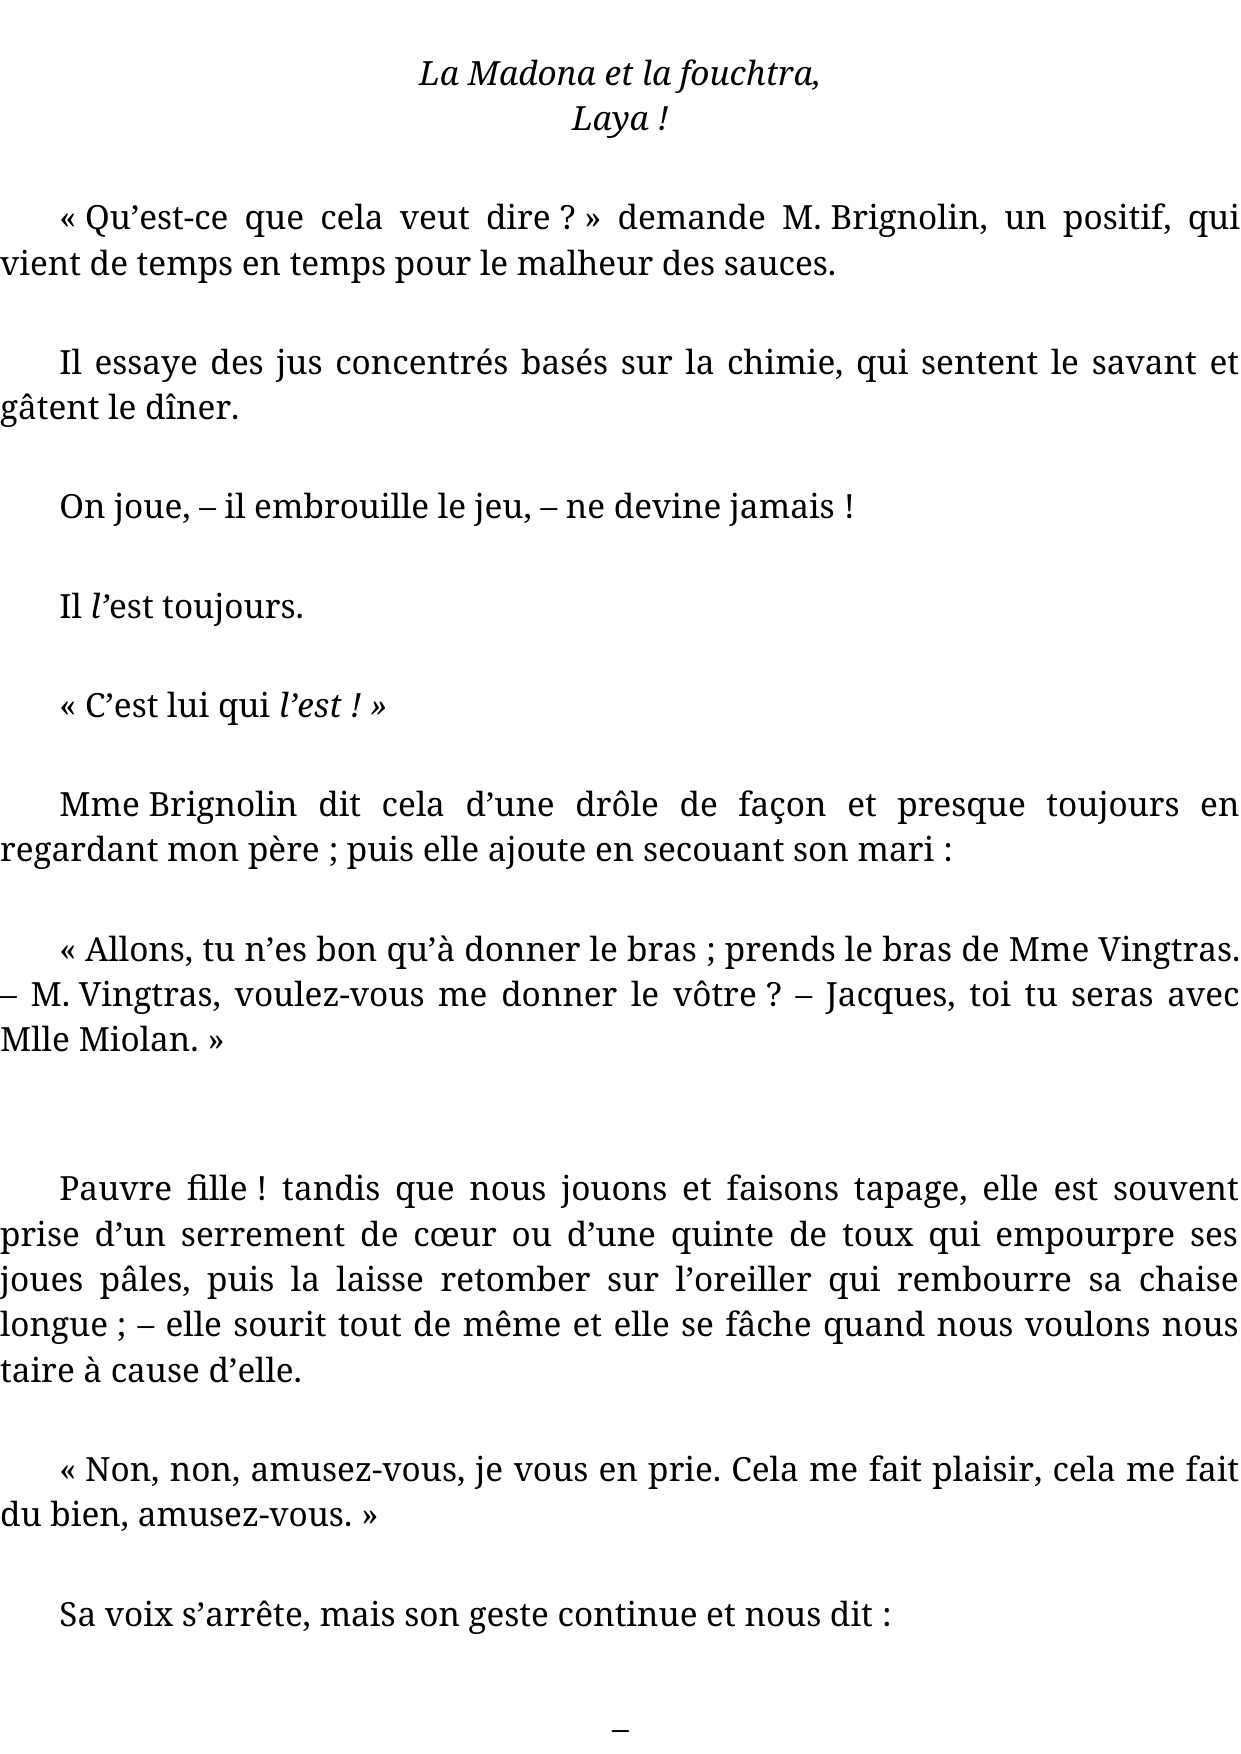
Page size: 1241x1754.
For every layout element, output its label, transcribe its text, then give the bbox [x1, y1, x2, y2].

text On joue, – il embrouille le jeu, – ne devine jamais ! [0, 483, 1240, 529]
text Pauvre fille ! tandis que nous jouons et faisons tapage, elle est souvent prise d’un serrement de cœur ou d’une quinte de toux qui empourpre ses joues pâles, puis la laisse retomber sur l’oreiller qui rembourre sa chaise longue ; – elle sourit tout de même et elle se fâche quand nous voulons nous taire à cause d’elle. [0, 1165, 1240, 1392]
text Il essaye des jus concentrés basés sur la chimie, qui sentent le savant et gâtent le dîner. [0, 339, 1240, 429]
text « C’est lui qui l’est ! » [0, 682, 1240, 727]
text Il l’est toujours. [0, 582, 1240, 628]
text « Allons, tu n’es bon qu’à donner le bras ; prends le bras de Mme Vingtras. – M. Vingtras, voulez-vous me donner le vôtre ? – Jacques, toi tu seras avec Mlle Miolan. » [0, 925, 1240, 1062]
text Laya ! [0, 95, 1240, 140]
text La Madona et la fouchtra, [0, 49, 1240, 95]
text « Qu’est-ce que cela veut dire ? » demande M. Brignolin, un positif, qui vient de temps en temps pour le malheur des sauces. [0, 194, 1240, 285]
text Mme Brignolin dit cela d’une drôle de façon et presque toujours en regardant mon père ; puis elle ajoute en secouant son mari : [0, 781, 1240, 872]
text « Non, non, amusez-vous, je vous en prie. Cela me fait plaisir, cela me fait du bien, amusez-vous. » [0, 1446, 1240, 1537]
text Sa voix s’arrête, mais son geste continue et nous dit : [0, 1590, 1240, 1636]
